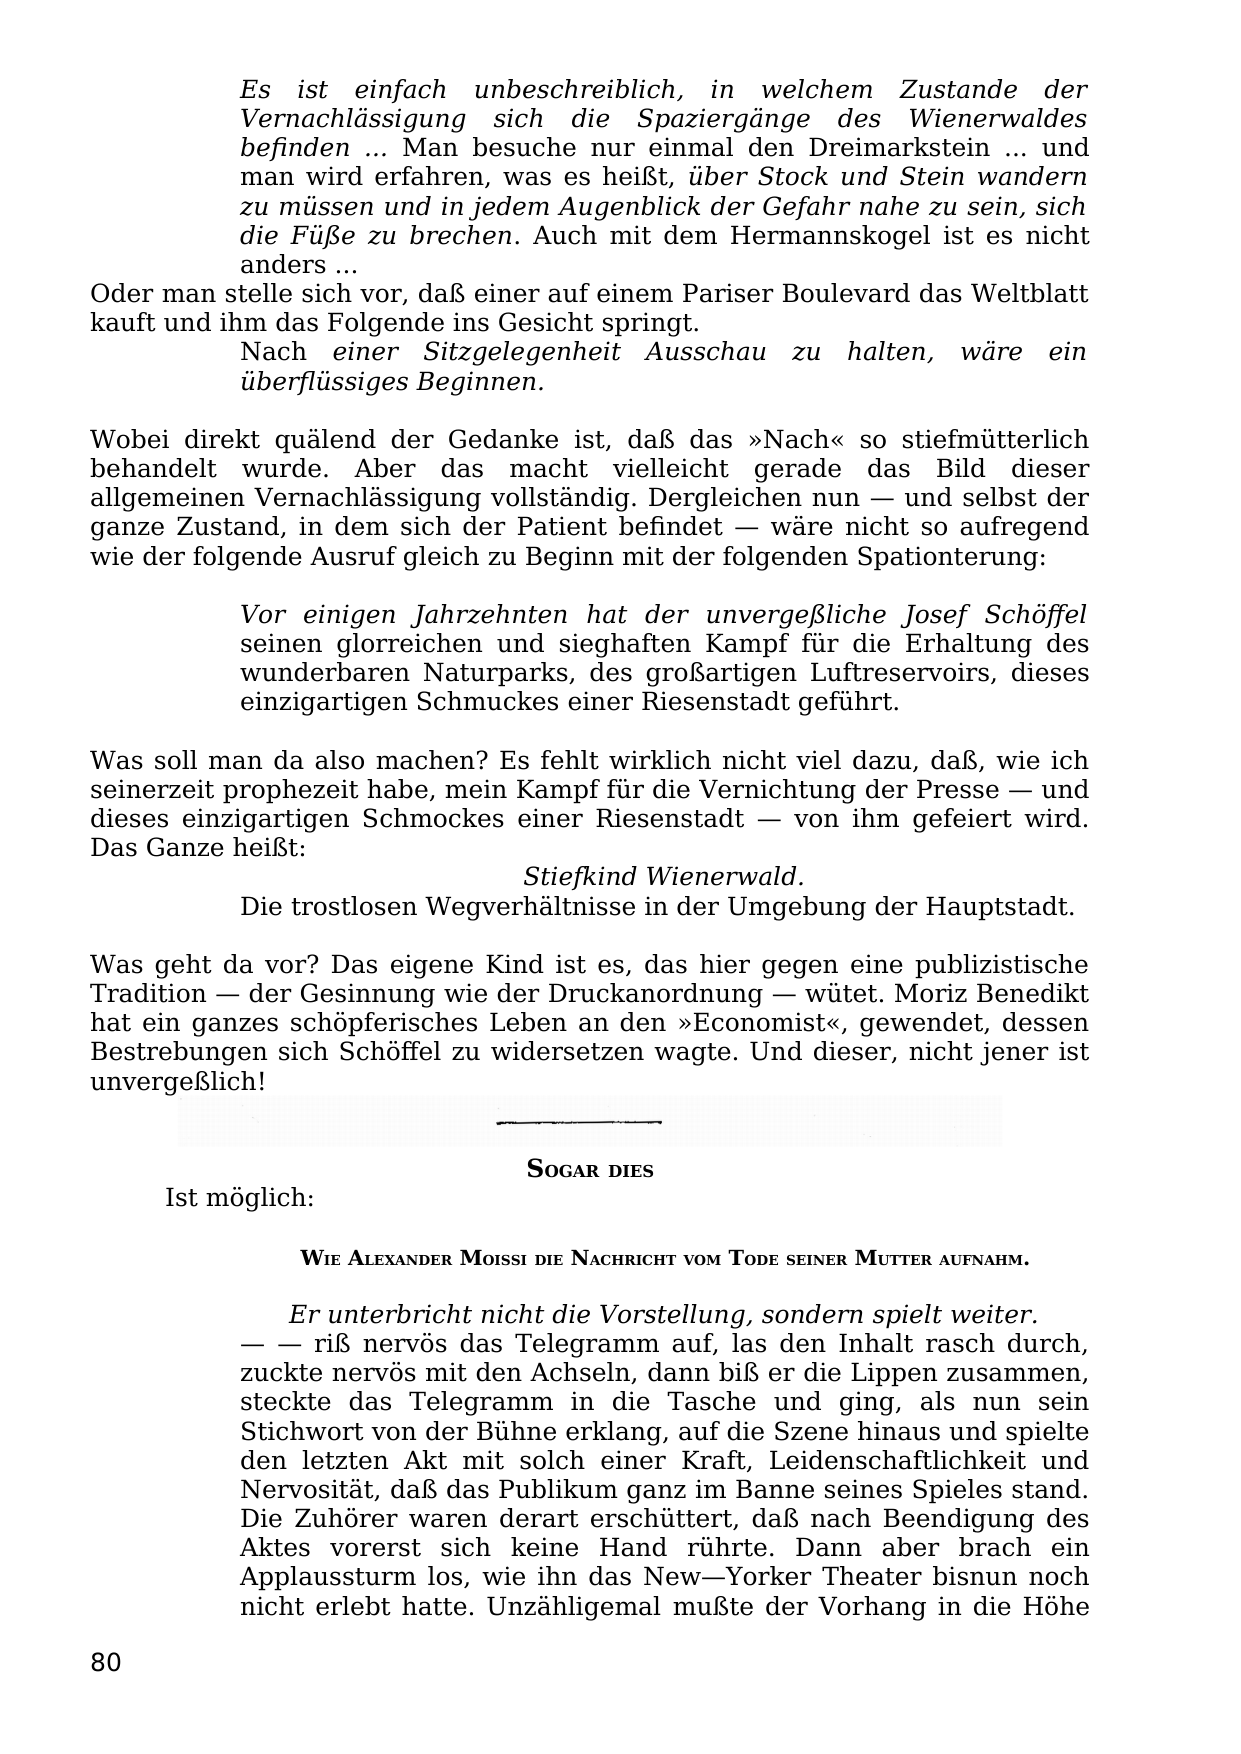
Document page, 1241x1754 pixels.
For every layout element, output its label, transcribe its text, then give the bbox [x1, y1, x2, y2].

text Er unterbricht nicht die Vorstellung, sondern spielt weiter. [240, 1300, 1091, 1329]
text Vor einigen Jahrzehnten hat der unvergeßliche Josef Schöffel seinen glorreichen und sieghaften Kampf für die Erhaltung des wunderbaren Naturparks, des großartigen Luftreservoirs, dieses einzigartigen Schmuckes einer Riesenstadt geführt. [240, 600, 1091, 717]
text Was geht da vor? Das eigene Kind ist es, das hier gegen eine publizistische Tradition — der Gesinnung wie der Druckanordnung — wütet. Moriz Benedikt hat ein ganzes schöpferisches Leben an den »Economist«, gewendet, dessen Bestrebungen sich Schöffel zu widersetzen wagte. Und dieser, nicht jener ist unvergeßlich! [90, 950, 1091, 1096]
text Die trostlosen Wegverhältnisse in der Umgebung der Hauptstadt. [240, 892, 1091, 921]
text Oder man stelle sich vor, daß einer auf einem Pariser Boulevard das Weltblatt kauft und ihm das Folgende ins Gesicht springt. [90, 279, 1091, 337]
picture [177, 1095, 1003, 1147]
text Was soll man da also machen? Es fehlt wirklich nicht viel dazu, daß, wie ich seinerzeit prophezeit habe, mein Kampf für die Vernichtung der Presse — und dieses einzigartigen Schmockes einer Riesenstadt — von ihm gefeiert wird. Das Ganze heißt: [90, 746, 1091, 862]
text Es ist einfach unbeschreiblich, in welchem Zustande der Vernachlässigung sich die Spaziergänge des Wienerwaldes befinden ... Man besuche nur einmal den Dreimarkstein ... und man wird erfahren, was es heißt, über Stock und Stein wandern zu müssen und in jedem Augenblick der Gefahr nahe zu sein, sich die Füße zu brechen. Auch mit dem Hermannskogel ist es nicht anders ... [240, 75, 1091, 279]
text Sogar dies [90, 1096, 1091, 1183]
text Nach einer Sitzgelegenheit Ausschau zu halten, wäre ein überflüssiges Beginnen. [240, 337, 1091, 396]
text Ist möglich: [90, 1183, 1091, 1212]
text Stiefkind Wienerwald. [240, 862, 1091, 892]
text Wobei direkt quälend der Gedanke ist, daß das »Nach« so stiefmütterlich behandelt wurde. Aber das macht vielleicht gerade das Bild dieser allgemeinen Vernachlässigung vollständig. Dergleichen nun — und selbst der ganze Zustand, in dem sich der Patient befindet — wäre nicht so aufregend wie der folgende Ausruf gleich zu Beginn mit der folgenden Spationterung: [90, 425, 1091, 571]
text Wie Alexander Moissi die Nachricht vom Tode seiner Mutter aufnahm. [240, 1242, 1091, 1270]
text — — riß nervös das Telegramm auf, las den Inhalt rasch durch, zuckte nervös mit den Achseln, dann biß er die Lippen zusammen, steckte das Telegramm in die Tasche und ging, als nun sein Stichwort von der Bühne erklang, auf die Szene hinaus und spielte den letzten Akt mit solch einer Kraft, Leidenschaftlichkeit und Nervosität, daß das Publikum ganz im Banne seines Spieles stand. Die Zuhörer waren derart erschüttert, daß nach Beendigung des Aktes vorerst sich keine Hand rührte. Dann aber brach ein Applaussturm los, wie ihn das New—Yorker Theater bisnun noch nicht erlebt hatte. Unzähligemal mußte der Vorhang in die Höhe [240, 1329, 1091, 1621]
